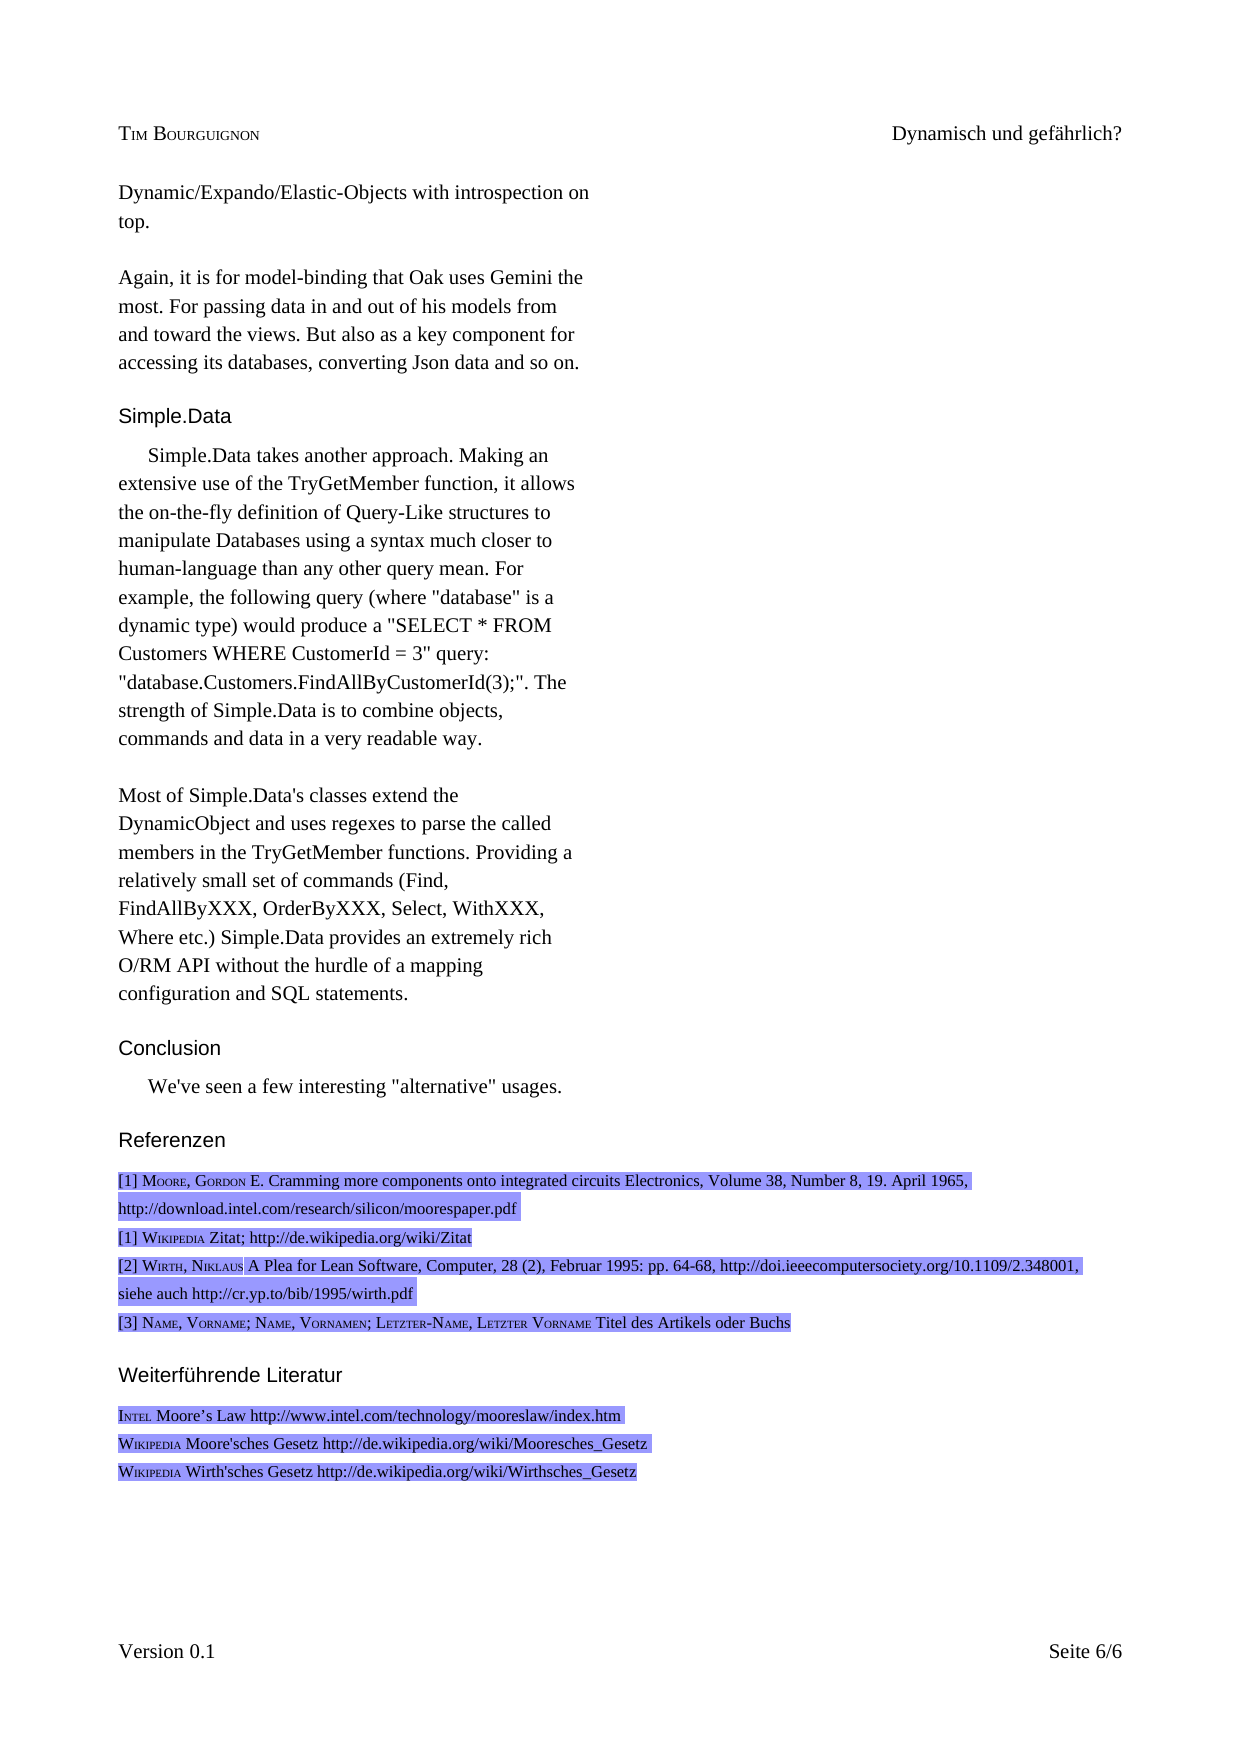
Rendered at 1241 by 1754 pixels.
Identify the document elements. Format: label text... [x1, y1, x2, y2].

text Simple.Data takes another approach. Making an extensive use of the TryGetMember function, it allows the on-the-fly definition of Query-Like structures to manipulate Databases using a syntax much closer to human-language than any other query mean. For example, the following query (where "database" is a dynamic type) would produce a "SELECT * FROM Customers WHERE CustomerId = 3" query: "database.Customers.FindAllByCustomerId(3);". The strength of Simple.Data is to combine objects, commands and data in a very readable way. [118, 440, 591, 752]
text Again, it is for model-binding that Oak uses Gemini the most. For passing data in and out of his models from and toward the views. But also as a key component for accessing its databases, converting Json data and so on. [118, 262, 591, 375]
text Referenzen [118, 1129, 591, 1152]
text Conclusion [118, 1036, 591, 1059]
text Intel Moore’s Law http://www.intel.com/technology/mooreslaw/index.htm [118, 1398, 1122, 1427]
text [1] Wikipedia Zitat; http://de.wikipedia.org/wiki/Zitat [118, 1221, 1122, 1249]
text We've seen a few interesting "alternative" usages. [118, 1071, 591, 1099]
text Wikipedia Moore'sches Gesetz http://de.wikipedia.org/wiki/Mooresches_Gesetz [118, 1427, 1122, 1455]
text Dynamic/Expando/Elastic-Objects with introspection on top. [118, 177, 591, 234]
text [2] Wirth, Niklaus A Plea for Lean Software, Computer, 28 (2), Februar 1995: pp. 64-68, http://doi.ieeecomputersociety.org/10.1109/2.348001, siehe auch http://cr.yp.to/bib/1995/wirth.pdf [118, 1249, 1122, 1306]
text Most of Simple.Data's classes extend the DynamicObject and uses regexes to parse the called members in the TryGetMember functions. Providing a relatively small set of commands (Find, FindAllByXXX, OrderByXXX, Select, WithXXX, Where etc.) Simple.Data provides an extremely rich O/RM API without the hurdle of a mapping configuration and SQL statements. [118, 780, 591, 1007]
text Wikipedia Wirth'sches Gesetz http://de.wikipedia.org/wiki/Wirthsches_Gesetz [118, 1455, 1122, 1483]
text [1] Moore, Gordon E. Cramming more components onto integrated circuits Electronics, Volume 38, Number 8, 19. April 1965, http://download.intel.com/research/silicon/moorespaper.pdf [118, 1164, 1122, 1221]
text Weiterführende Literatur [118, 1363, 591, 1387]
text [3] Name, Vorname; Name, Vornamen; Letzter-Name, Letzter Vorname Titel des Artikels oder Buchs [118, 1306, 1122, 1334]
text Simple.Data [118, 405, 591, 428]
